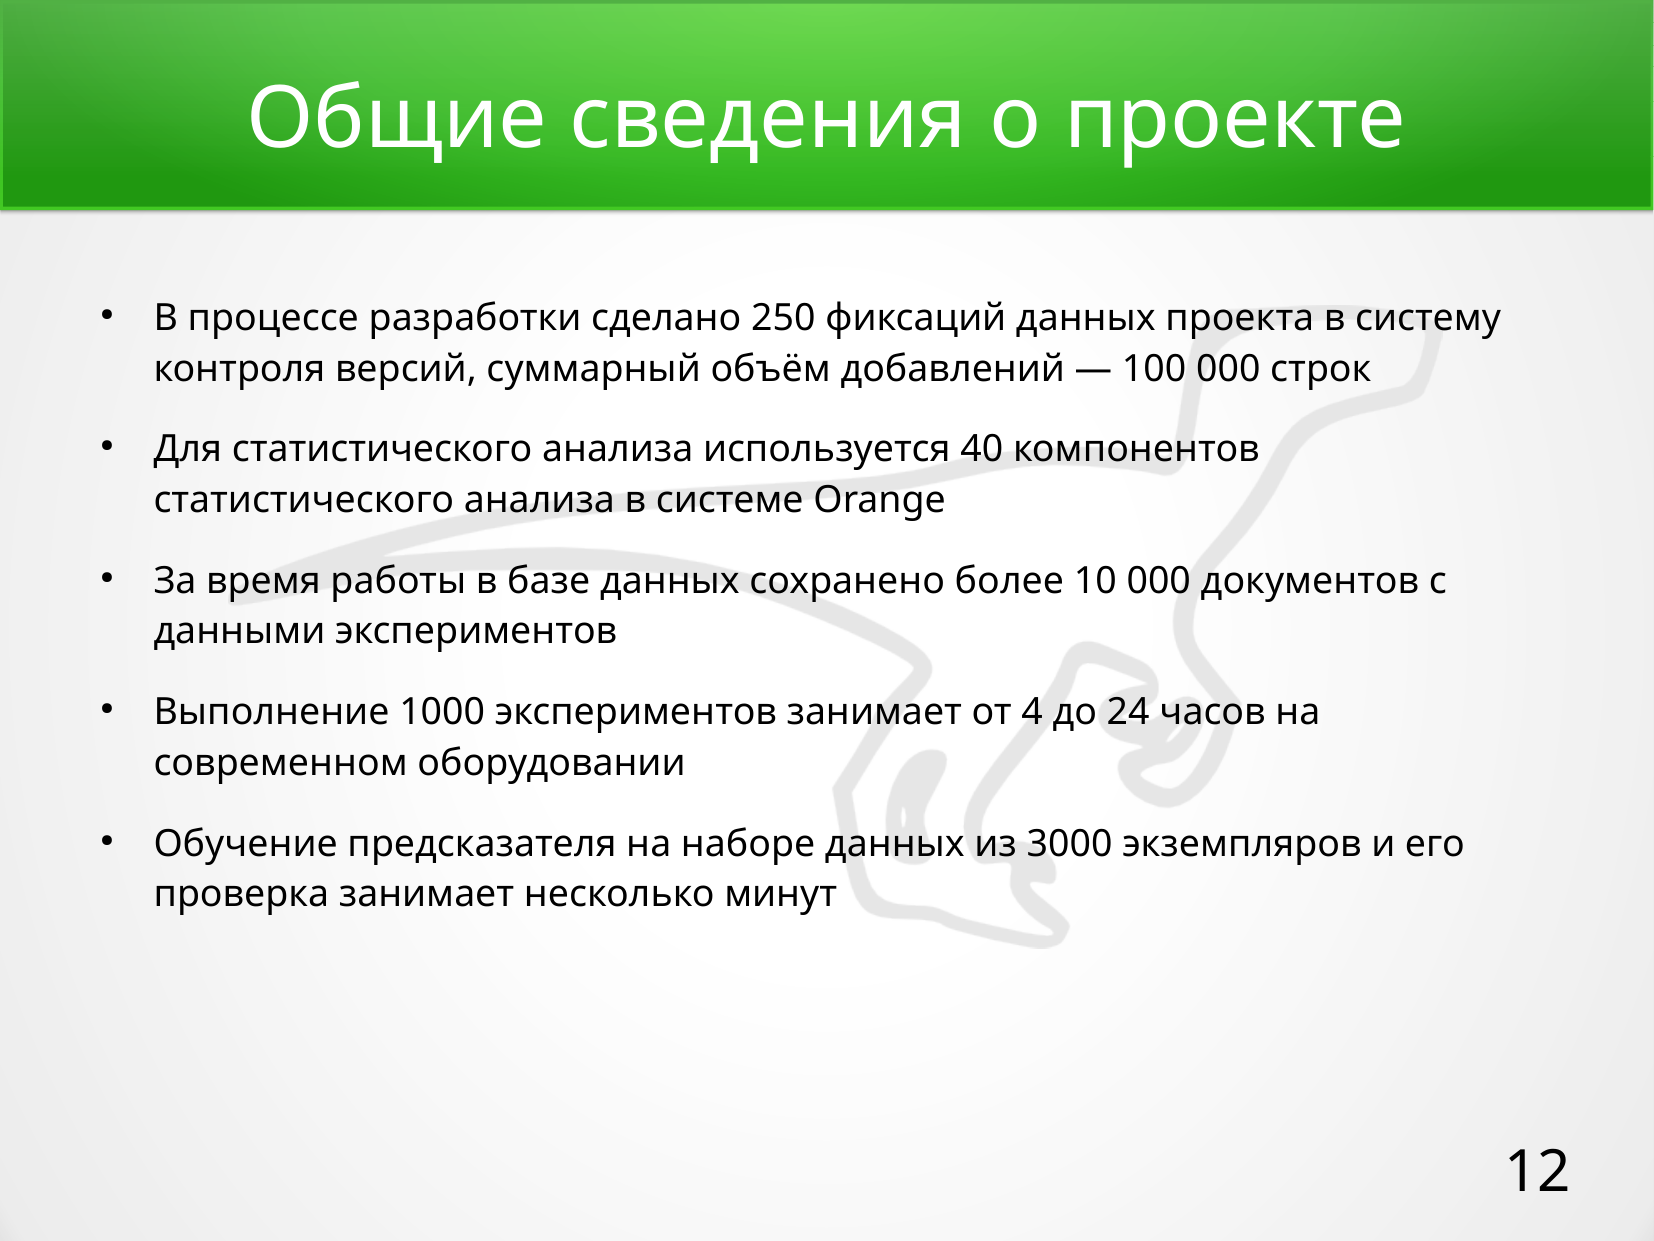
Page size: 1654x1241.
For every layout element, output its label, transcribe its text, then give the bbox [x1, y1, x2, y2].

list В процессе разработки сделано 250 фиксаций данных проекта в систему контроля версий, суммарный объём добавлений — 100 000 строк Для статистического анализа используется 40 компонентов статистического анализа в системе Orange За время работы в базе данных сохранено более 10 000 документов с данными экспериментов Выполнение 1000 экспериментов занимает от 4 до 24 часов на современном оборудовании Обучение предсказателя на наборе данных из 3000 экземпляров и его проверка занимает несколько минут [82, 290, 1538, 1111]
title Общие сведения о проекте [82, 49, 1571, 179]
